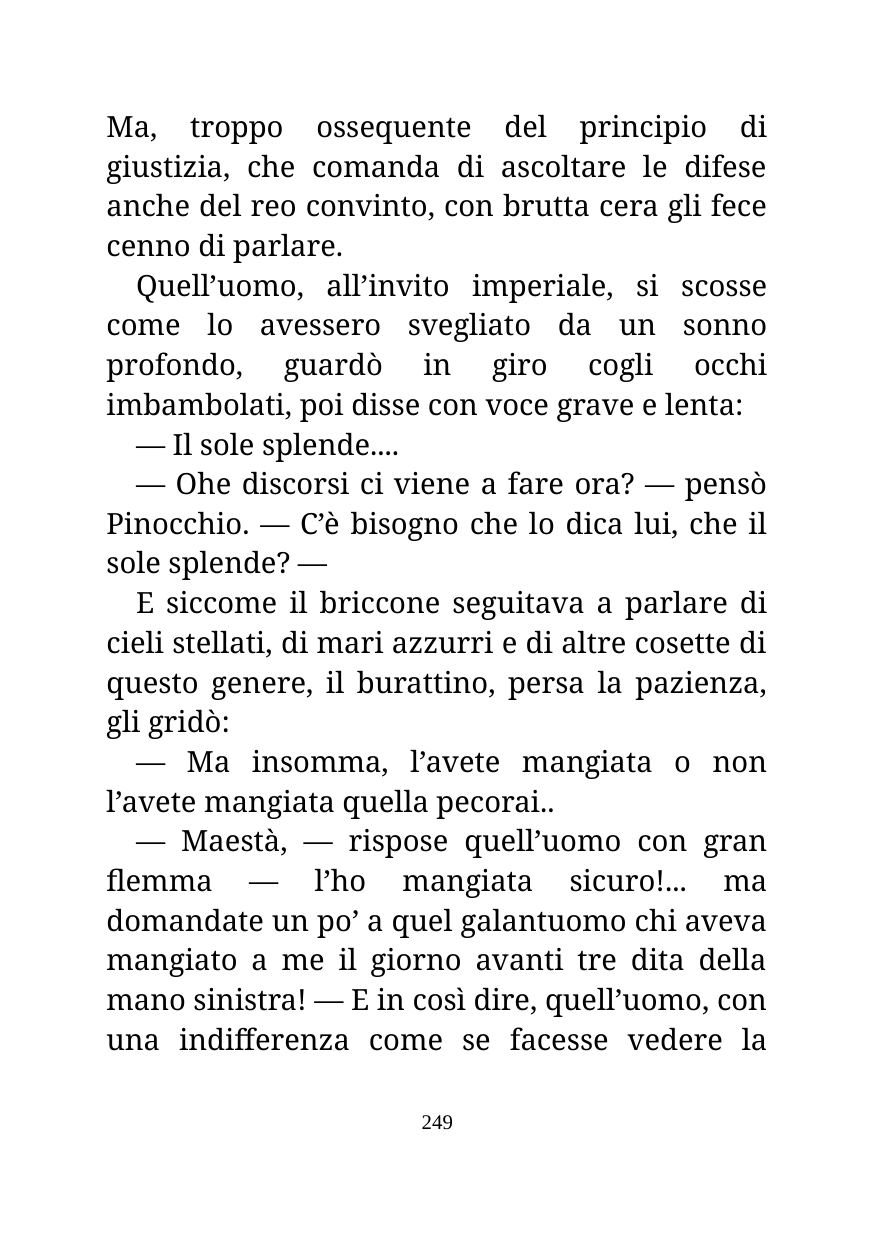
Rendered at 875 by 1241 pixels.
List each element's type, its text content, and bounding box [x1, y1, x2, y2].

text — Ohe discorsi ci viene a fare ora? — pensò Pinocchio. — C’è bisogno che lo dica lui, che il sole splende? — [106, 463, 768, 582]
text Ma, troppo ossequente del principio di giustizia, che comanda di ascoltare le difese anche del reo convinto, con brutta cera gli fece cenno di parlare. [106, 106, 768, 265]
text — Il sole splende.... [106, 424, 768, 463]
text E siccome il briccone seguitava a parlare di cieli stellati, di mari azzurri e di altre cosette di questo genere, il burattino, persa la pazienza, gli gridò: [106, 582, 768, 741]
text Quell’uomo, all’invito imperiale, si scosse come lo avessero svegliato da un sonno profondo, guardò in giro cogli occhi imbambolati, poi disse con voce grave e lenta: [106, 265, 768, 424]
text — Ma insomma, l’avete mangiata o non l’avete mangiata quella pecorai.. [106, 741, 768, 821]
text — Maestà, — rispose quell’uomo con gran flemma — l’ho mangiata sicuro!... ma domandate un po’ a quel galantuomo chi aveva mangiato a me il giorno avanti tre dita della mano sinistra! — E in così dire, quell’uomo, con una indifferenza come se facesse vedere la [106, 821, 768, 1059]
